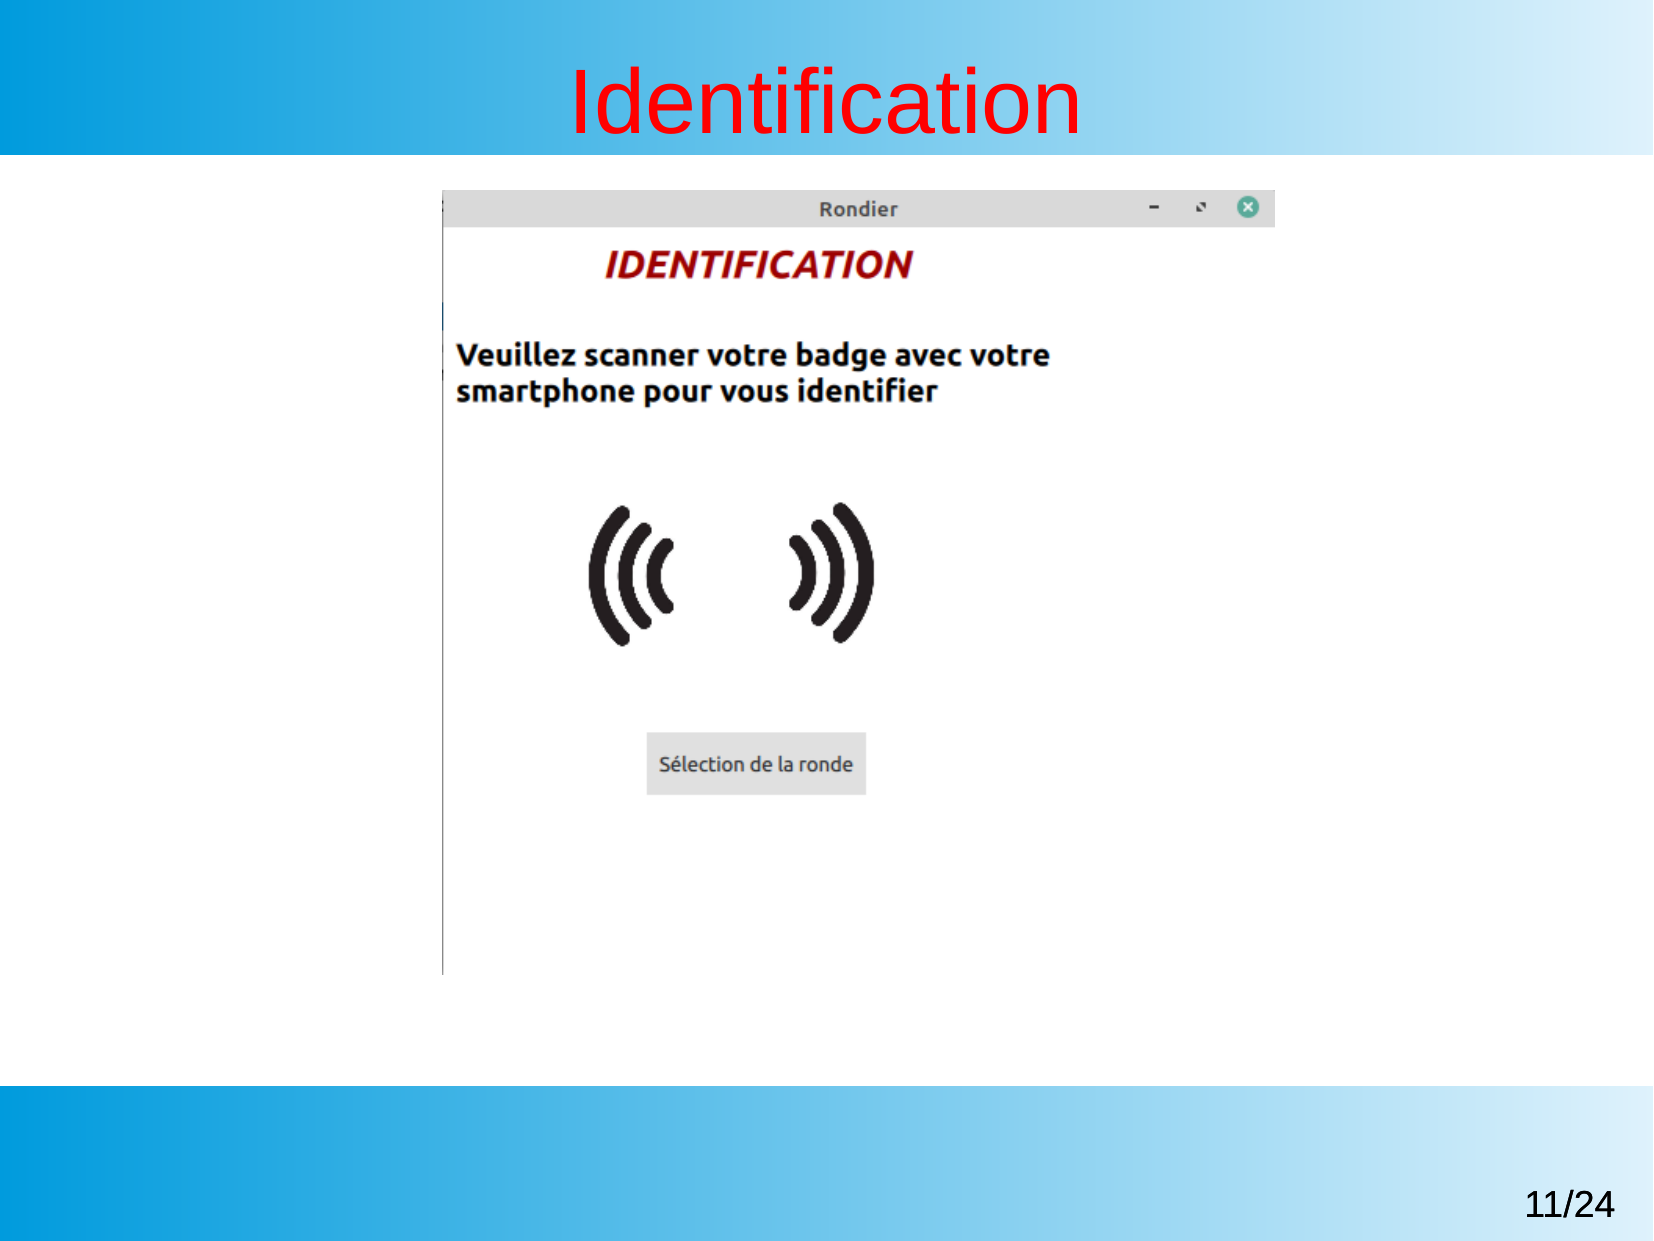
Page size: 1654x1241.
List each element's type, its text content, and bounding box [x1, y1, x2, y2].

text_box 16/24 [1509, 1175, 1654, 1241]
picture [442, 190, 1275, 975]
title Identification [82, 49, 1571, 155]
